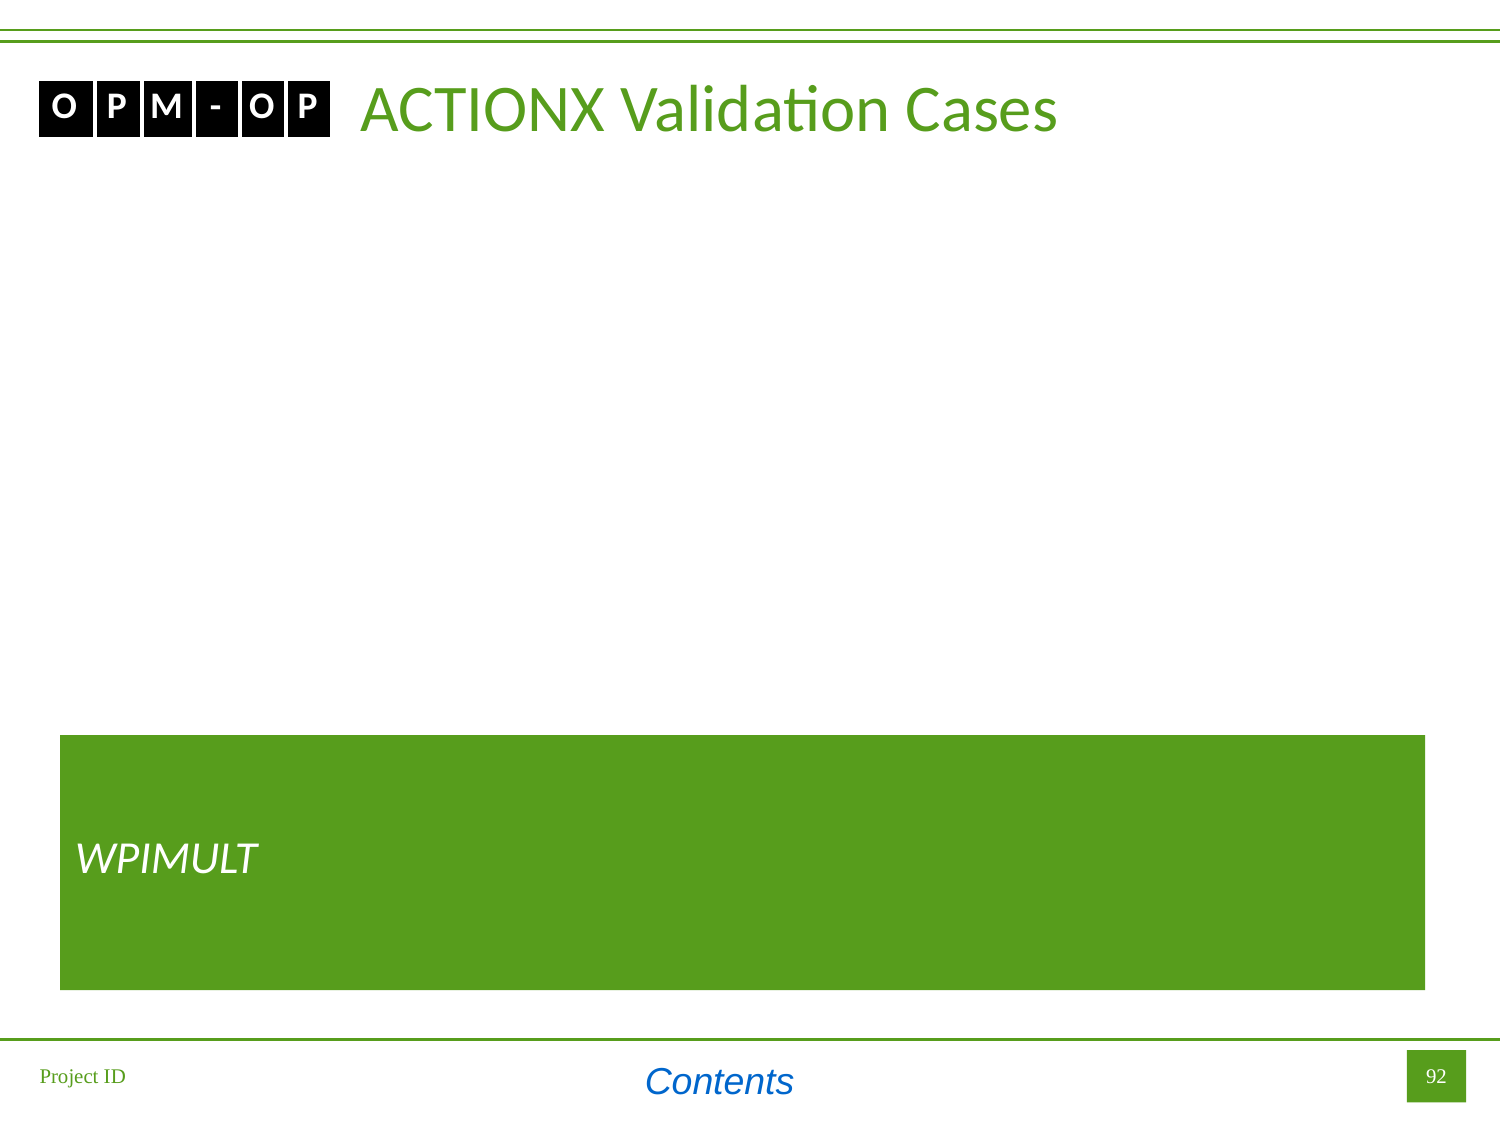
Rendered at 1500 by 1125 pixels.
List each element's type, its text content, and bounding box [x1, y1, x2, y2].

title ACTIONX Validation Cases [360, 77, 1425, 153]
list WPIMULT [60, 735, 1426, 991]
